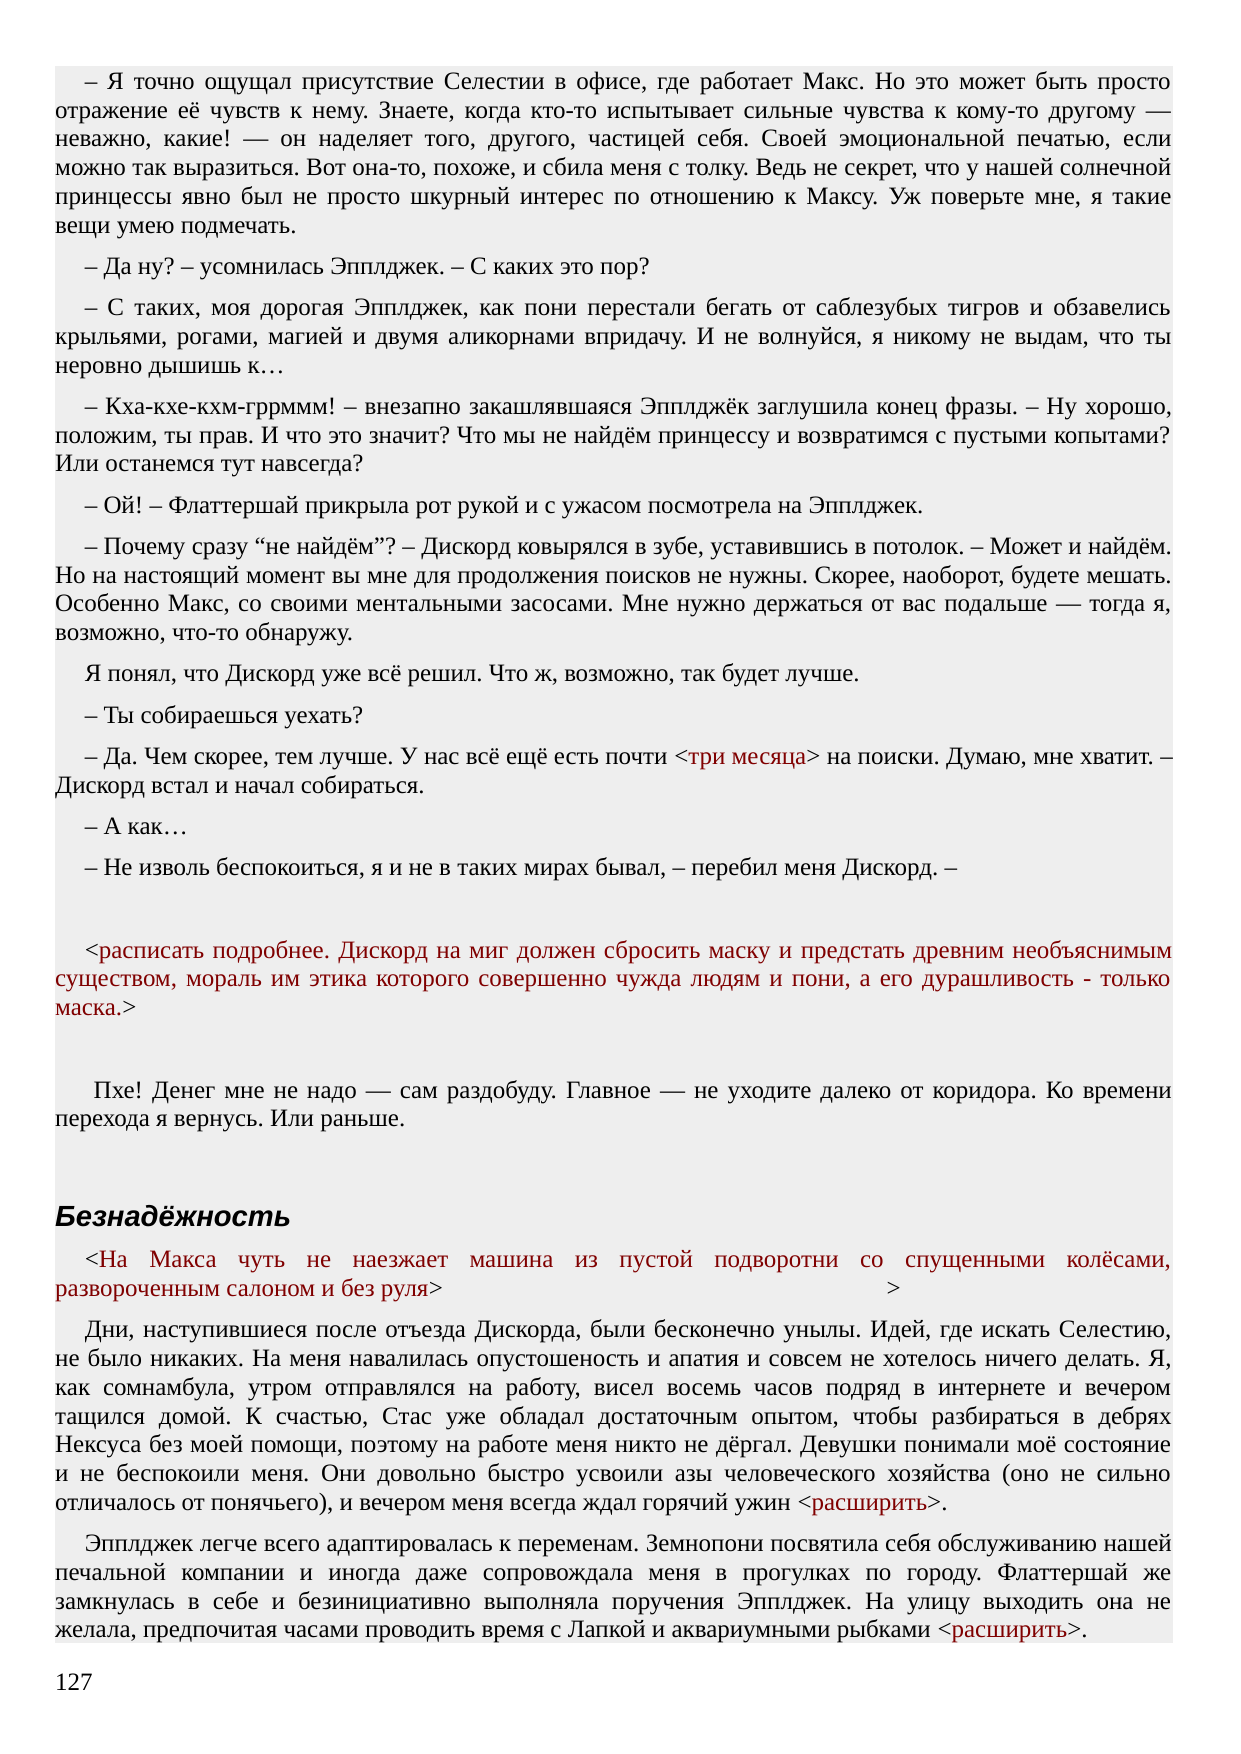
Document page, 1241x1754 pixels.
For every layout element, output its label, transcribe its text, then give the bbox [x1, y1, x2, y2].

text – Я точно ощущал присутствие Селестии в офисе, где работает Макс. Но это может быть просто отражение её чувств к нему. Знаете, когда кто-то испытывает сильные чувства к кому-то другому — неважно, какие! — он наделяет того, другого, частицей себя. Своей эмоциональной печатью, если можно так выразиться. Вот она-то, похоже, и сбила меня с толку. Ведь не секрет, что у нашей солнечной принцессы явно был не просто шкурный интерес по отношению к Максу. Уж поверьте мне, я такие вещи умею подмечать. [55, 66, 1173, 238]
text – Ты собираешься уехать? [55, 700, 1173, 728]
text – Почему сразу “не найдём”? – Дискорд ковырялся в зубе, уставившись в потолок. – Может и найдём. Но на настоящий момент вы мне для продолжения поисков не нужны. Скорее, наоборот, будете мешать. Особенно Макс, со своими ментальными засосами. Мне нужно держаться от вас подальше — тогда я, возможно, что-то обнаружу. [55, 531, 1173, 646]
text <расписать подробнее. Дискорд на миг должен сбросить маску и предстать древним необъяснимым существом, мораль им этика которого совершенно чужда людям и пони, а его дурашливость - только маска.> [55, 935, 1173, 1021]
text – Да. Чем скорее, тем лучше. У нас всё ещё есть почти <три месяца> на поиски. Думаю, мне хватит. – Дискорд встал и начал собираться. [55, 741, 1173, 798]
text <На Макса чуть не наезжает машина из пустой подворотни со спущенными колёсами, развороченным салоном и без руля> > [55, 1244, 1173, 1302]
text – Ой! – Флаттершай прикрыла рот рукой и с ужасом посмотрела на Эпплджек. [55, 490, 1173, 518]
text Дни, наступившиеся после отъезда Дискорда, были бесконечно унылы. Идей, где искать Селестию, не было никаких. На меня навалилась опустошеность и апатия и совсем не хотелось ничего делать. Я, как сомнамбула, утром отправлялся на работу, висел восемь часов подряд в интернете и вечером тащился домой. К счастью, Стас уже обладал достаточным опытом, чтобы разбираться в дебрях Нексуса без моей помощи, поэтому на работе меня никто не дёргал. Девушки понимали моё состояние и не беспокоили меня. Они довольно быстро усвоили азы человеческого хозяйства (оно не сильно отличалось от понячьего), и вечером меня всегда ждал горячий ужин <расширить>. [55, 1314, 1173, 1516]
text – Да ну? – усомнилась Эпплджек. – С каких это пор? [55, 251, 1173, 280]
text – Кха-кхе-кхм-гррммм! – внезапно закашлявшаяся Эпплджёк заглушила конец фразы. – Ну хорошо, положим, ты прав. И что это значит? Что мы не найдём принцессу и возвратимся с пустыми копытами? Или останемся тут навсегда? [55, 391, 1173, 477]
text Эпплджек легче всего адаптировалась к переменам. Земнопони посвятила себя обслуживанию нашей печальной компании и иногда даже сопровождала меня в прогулках по городу. Флаттершай же замкнулась в себе и безинициативно выполняла поручения Эпплджек. На улицу выходить она не желала, предпочитая часами проводить время с Лапкой и аквариумными рыбками <расширить>. [55, 1528, 1173, 1643]
text Я понял, что Дискорд уже всё решил. Что ж, возможно, так будет лучше. [55, 658, 1173, 687]
subtitle Безнадёжность [55, 1198, 1173, 1232]
text Пхе! Денег мне не надо — сам раздобуду. Главное — не уходите далеко от коридора. Ко времени перехода я вернусь. Или раньше. [55, 1075, 1173, 1132]
text – Не изволь беспокоиться, я и не в таких мирах бывал, – перебил меня Дискорд. – [55, 852, 1173, 881]
text – А как… [55, 811, 1173, 840]
text – С таких, моя дорогая Эпплджек, как пони перестали бегать от саблезубых тигров и обзавелись крыльями, рогами, магией и двумя аликорнами впридачу. И не волнуйся, я никому не выдам, что ты неровно дышишь к… [55, 292, 1173, 378]
